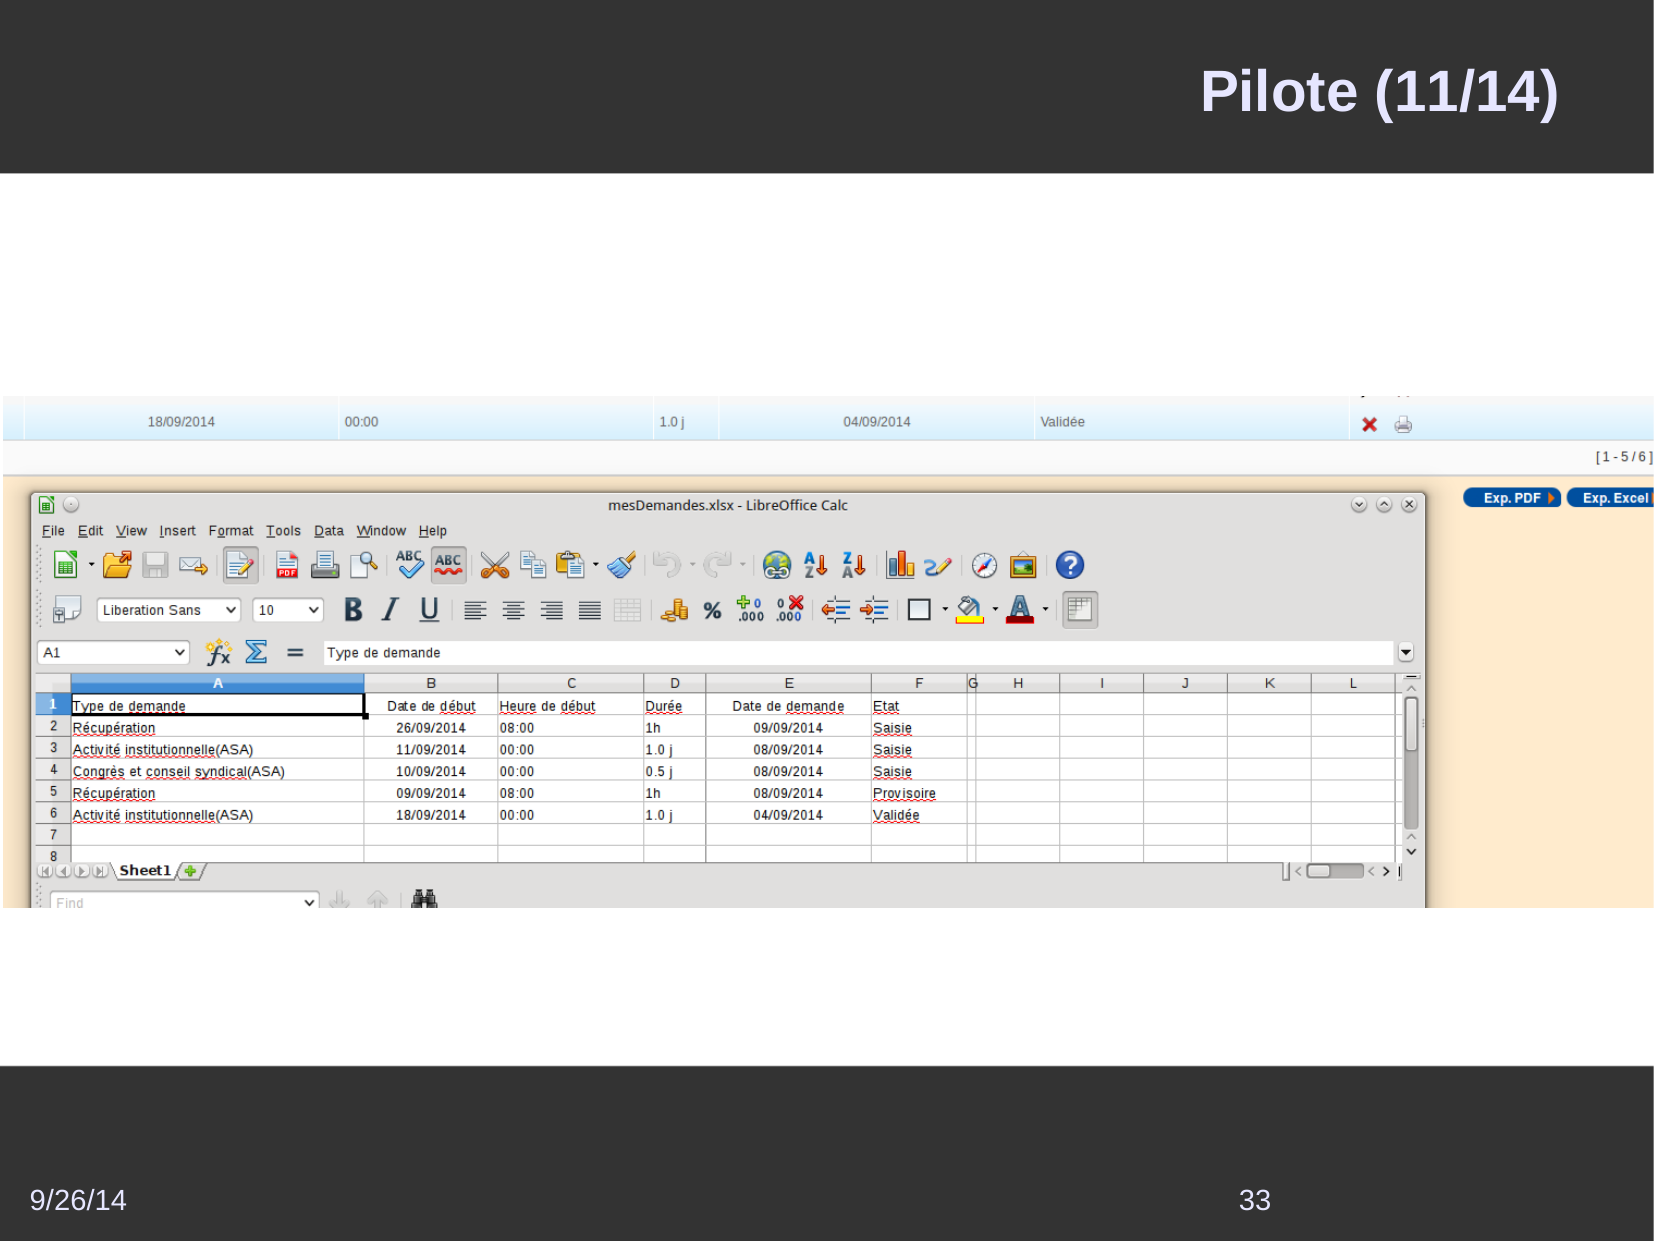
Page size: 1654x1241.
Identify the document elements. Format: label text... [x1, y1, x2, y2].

text_box [1238, 1181, 1625, 1241]
title Pilote (11/14) [1200, 53, 1642, 124]
picture [0, 0, 1654, 1241]
text_box 9/26/14 [29, 1181, 566, 1241]
